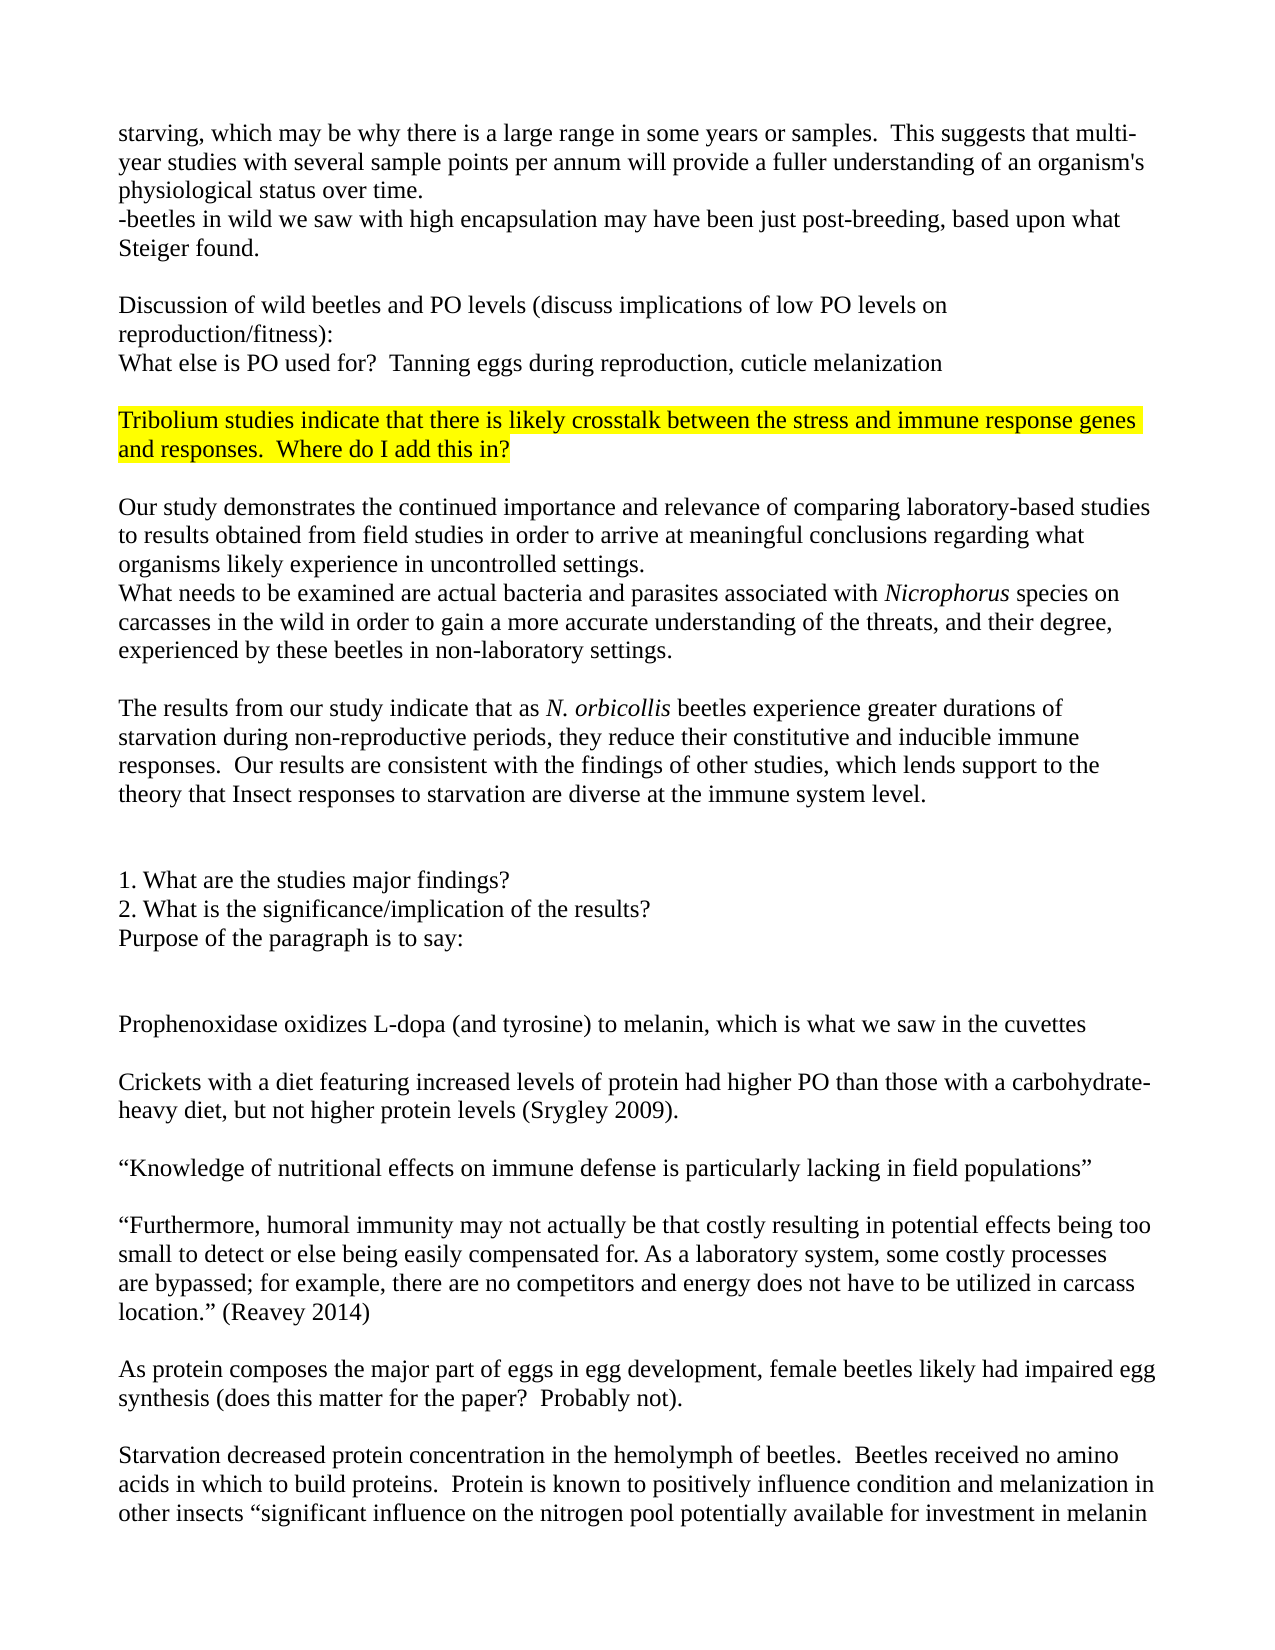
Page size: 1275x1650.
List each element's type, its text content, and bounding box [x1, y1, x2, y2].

text The results from our study indicate that as N. orbicollis beetles experience greater durations of starvation during non-reproductive periods, they reduce their constitutive and inducible immune responses. Our results are consistent with the findings of other studies, which lends support to the theory that Insect responses to starvation are diverse at the immune system level. [118, 693, 1157, 808]
text starving, which may be why there is a large range in some years or samples. This suggests that multi-year studies with several sample points per annum will provide a fuller understanding of an organism's physiological status over time. [118, 118, 1157, 204]
text What needs to be examined are actual bacteria and parasites associated with Nicrophorus species on carcasses in the wild in order to gain a more accurate understanding of the threats, and their degree, experienced by these beetles in non-laboratory settings. [118, 578, 1157, 664]
text Purpose of the paragraph is to say: [118, 923, 1157, 952]
text What else is PO used for? Tanning eggs during reproduction, cuticle melanization [118, 348, 1157, 377]
text Our study demonstrates the continued importance and relevance of comparing laboratory-based studies to results obtained from field studies in order to arrive at meaningful conclusions regarding what organisms likely experience in uncontrolled settings. [118, 492, 1157, 578]
text Starvation decreased protein concentration in the hemolymph of beetles. Beetles received no amino acids in which to build proteins. Protein is known to positively influence condition and melanization in other insects “significant influence on the nitrogen pool potentially available for investment in melanin [118, 1441, 1157, 1527]
text “Furthermore, humoral immunity may not actually be that costly resulting in potential effects being too small to detect or else being easily compensated for. As a laboratory system, some costly processes [118, 1211, 1157, 1268]
text Tribolium studies indicate that there is likely crosstalk between the stress and immune response genes and responses. Where do I add this in? [118, 406, 1157, 463]
text 2. What is the significance/implication of the results? [118, 894, 1157, 923]
text Prophenoxidase oxidizes L-dopa (and tyrosine) to melanin, which is what we saw in the cuvettes [118, 1009, 1157, 1038]
text -beetles in wild we saw with high encapsulation may have been just post-breeding, based upon what Steiger found. [118, 204, 1157, 262]
text Discussion of wild beetles and PO levels (discuss implications of low PO levels on reproduction/fitness): [118, 291, 1157, 348]
text 1. What are the studies major findings? [118, 866, 1157, 894]
text are bypassed; for example, there are no competitors and energy does not have to be utilized in carcass location.” (Reavey 2014) [118, 1268, 1157, 1326]
text Crickets with a diet featuring increased levels of protein had higher PO than those with a carbohydrate-heavy diet, but not higher protein levels (Srygley 2009). [118, 1067, 1157, 1124]
text “Knowledge of nutritional effects on immune defense is particularly lacking in field populations” [118, 1153, 1157, 1182]
text As protein composes the major part of eggs in egg development, female beetles likely had impaired egg synthesis (does this matter for the paper? Probably not). [118, 1354, 1157, 1412]
